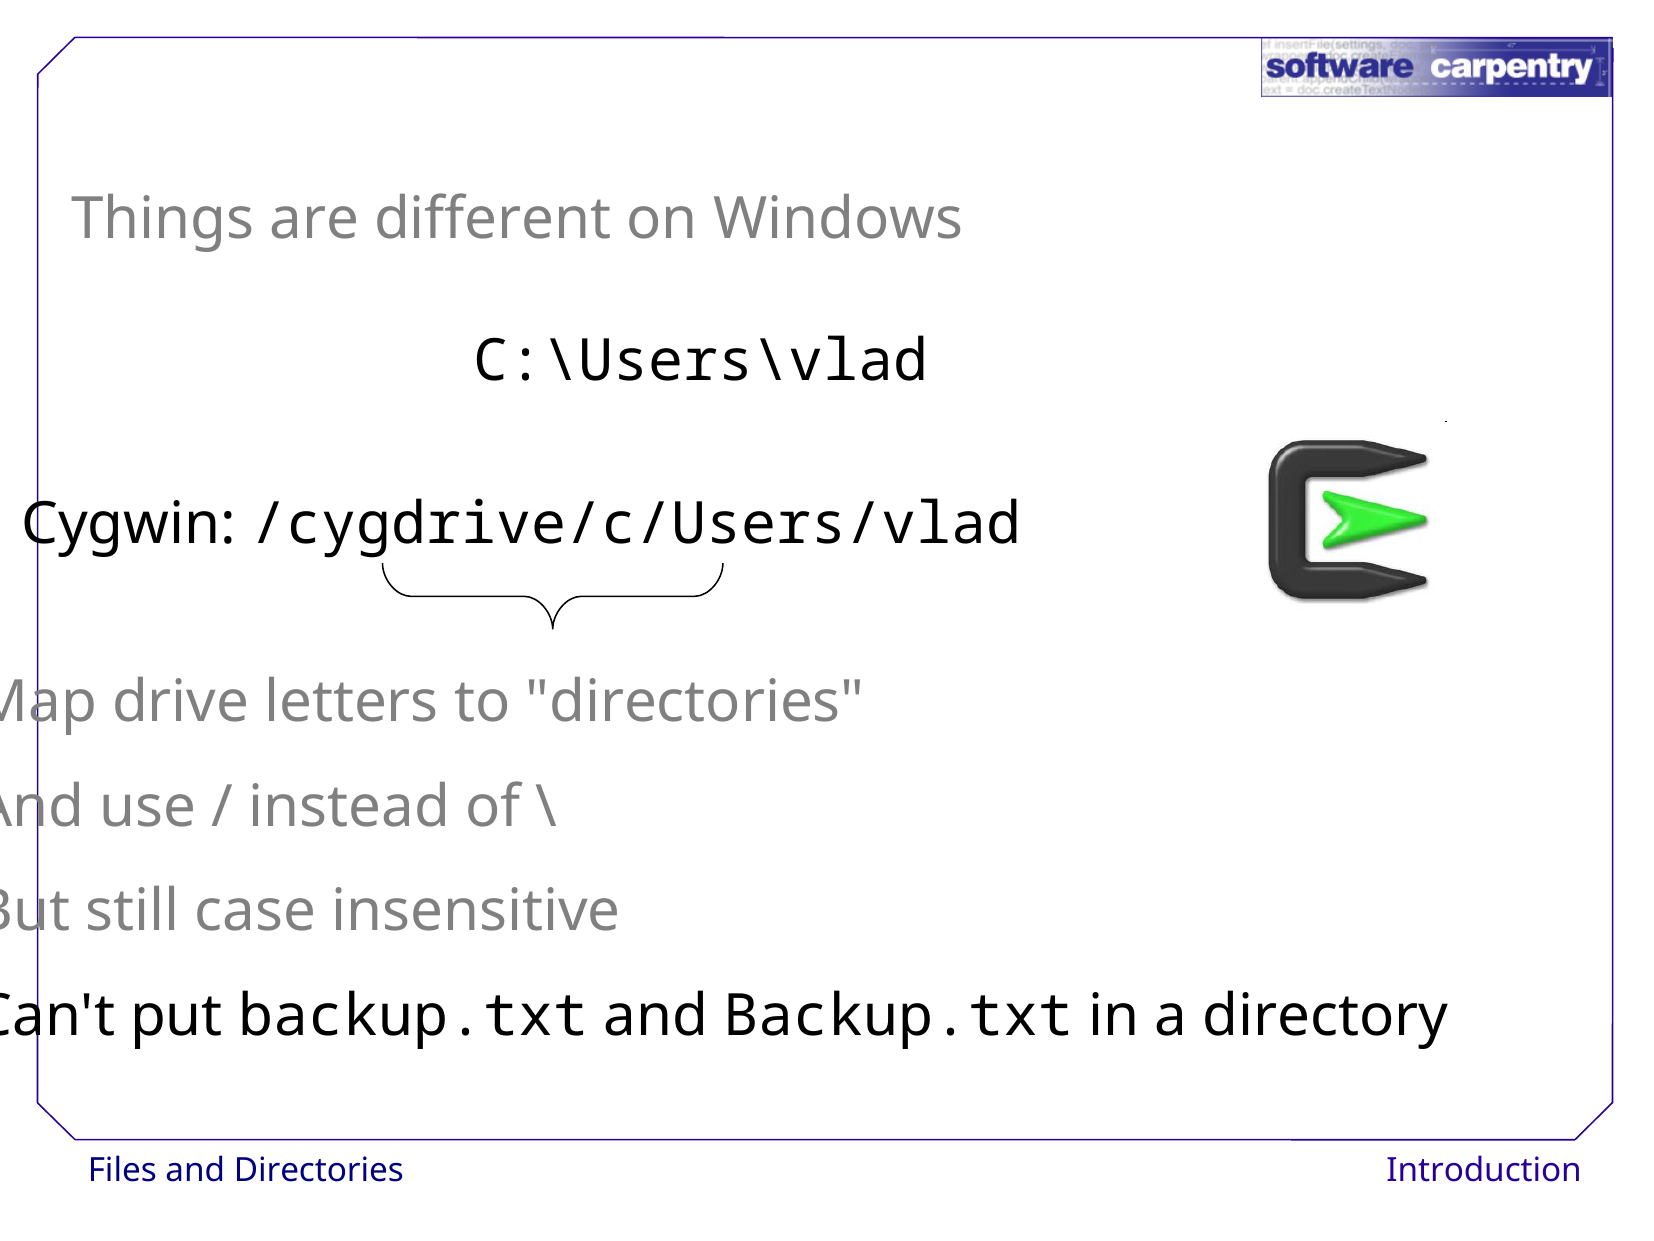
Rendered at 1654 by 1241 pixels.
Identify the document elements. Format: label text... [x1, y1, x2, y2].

picture [1261, 39, 1613, 97]
text_box Things are different on Windows [56, 138, 1129, 259]
picture [1252, 421, 1447, 617]
text_box Map drive letters to "directories" And use / instead of \ But still case insensitive Can't put backup.txt and Backup.txt in a directory [0, 620, 1614, 1056]
text_box Cygwin: /cygdrive/c/Users/vlad [6, 442, 1187, 564]
text_box C:\Users\vlad [458, 279, 1094, 401]
